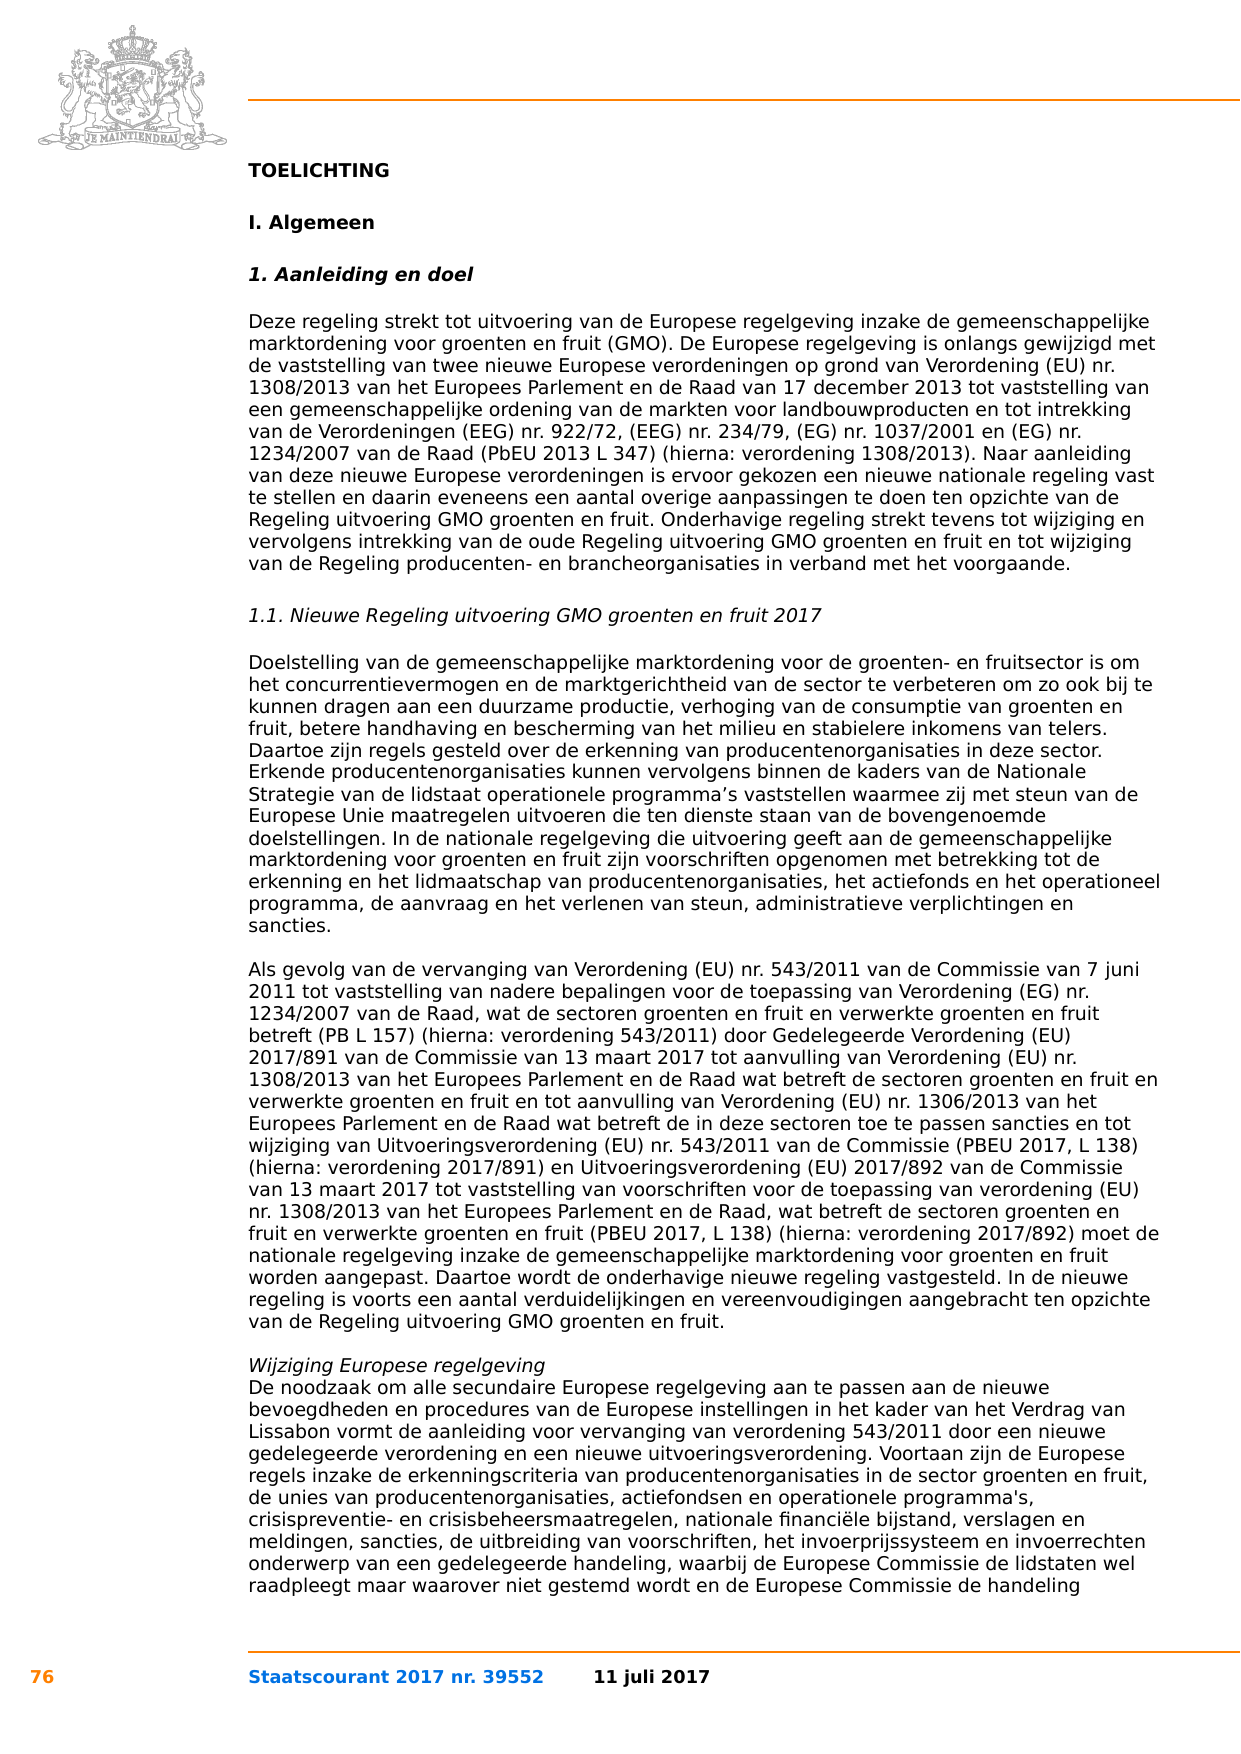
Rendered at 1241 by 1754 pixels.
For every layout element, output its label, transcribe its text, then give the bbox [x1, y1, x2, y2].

text Wijziging Europese regelgeving [248, 1355, 1163, 1377]
subtitle 1.1. Nieuwe Regeling uitvoering GMO groenten en fruit 2017 [248, 604, 1163, 627]
picture [38, 25, 227, 150]
subtitle TOELICHTING [248, 160, 1163, 182]
text Doelstelling van de gemeenschappelijke marktordening voor de groenten- en fruitsector is om het concurrentievermogen en de marktgerichtheid van de sector te verbeteren om zo ook bij te kunnen dragen aan een duurzame productie, verhoging van de consumptie van groenten en fruit, betere handhaving en bescherming van het milieu en stabielere inkomens van telers. Daartoe zijn regels gesteld over de erkenning van producentenorganisaties in deze sector. Erkende producentenorganisaties kunnen vervolgens binnen de kaders van de Nationale Strategie van de lidstaat operationele programma’s vaststellen waarmee zij met steun van de Europese Unie maatregelen uitvoeren die ten dienste staan van de bovengenoemde doelstellingen. In de nationale regelgeving die uitvoering geeft aan de gemeenschappelijke marktordening voor groenten en fruit zijn voorschriften opgenomen met betrekking tot de erkenning en het lidmaatschap van producentenorganisaties, het actiefonds en het operationeel programma, de aanvraag en het verlenen van steun, administratieve verplichtingen en sancties. [248, 652, 1163, 937]
text De noodzaak om alle secundaire Europese regelgeving aan te passen aan de nieuwe bevoegdheden en procedures van de Europese instellingen in het kader van het Verdrag van Lissabon vormt de aanleiding voor vervanging van verordening 543/2011 door een nieuwe gedelegeerde verordening en een nieuwe uitvoeringsverordening. Voortaan zijn de Europese regels inzake de erkenningscriteria van producentenorganisaties in de sector groenten en fruit, de unies van producentenorganisaties, actiefondsen en operationele programma's, crisispreventie- en crisisbeheersmaatregelen, nationale financiële bijstand, verslagen en meldingen, sancties, de uitbreiding van voorschriften, het invoerprijssysteem en invoerrechten onderwerp van een gedelegeerde handeling, waarbij de Europese Commissie de lidstaten wel raadpleegt maar waarover niet gestemd wordt en de Europese Commissie de handeling [248, 1377, 1163, 1596]
text Als gevolg van de vervanging van Verordening (EU) nr. 543/2011 van de Commissie van 7 juni 2011 tot vaststelling van nadere bepalingen voor de toepassing van Verordening (EG) nr. 1234/2007 van de Raad, wat de sectoren groenten en fruit en verwerkte groenten en fruit betreft (PB L 157) (hierna: verordening 543/2011) door Gedelegeerde Verordening (EU) 2017/891 van de Commissie van 13 maart 2017 tot aanvulling van Verordening (EU) nr. 1308/2013 van het Europees Parlement en de Raad wat betreft de sectoren groenten en fruit en verwerkte groenten en fruit en tot aanvulling van Verordening (EU) nr. 1306/2013 van het Europees Parlement en de Raad wat betreft de in deze sectoren toe te passen sancties en tot wijziging van Uitvoeringsverordening (EU) nr. 543/2011 van de Commissie (PBEU 2017, L 138) (hierna: verordening 2017/891) en Uitvoeringsverordening (EU) 2017/892 van de Commissie van 13 maart 2017 tot vaststelling van voorschriften voor de toepassing van verordening (EU) nr. 1308/2013 van het Europees Parlement en de Raad, wat betreft de sectoren groenten en fruit en verwerkte groenten en fruit (PBEU 2017, L 138) (hierna: verordening 2017/892) moet de nationale regelgeving inzake de gemeenschappelijke marktordening voor groenten en fruit worden aangepast. Daartoe wordt de onderhavige nieuwe regeling vastgesteld. In de nieuwe regeling is voorts een aantal verduidelijkingen en vereenvoudigingen aangebracht ten opzichte van de Regeling uitvoering GMO groenten en fruit. [248, 959, 1163, 1333]
text Deze regeling strekt tot uitvoering van de Europese regelgeving inzake de gemeenschappelijke marktordening voor groenten en fruit (GMO). De Europese regelgeving is onlangs gewijzigd met de vaststelling van twee nieuwe Europese verordeningen op grond van Verordening (EU) nr. 1308/2013 van het Europees Parlement en de Raad van 17 december 2013 tot vaststelling van een gemeenschappelijke ordening van de markten voor landbouwproducten en tot intrekking van de Verordeningen (EEG) nr. 922/72, (EEG) nr. 234/79, (EG) nr. 1037/2001 en (EG) nr. 1234/2007 van de Raad (PbEU 2013 L 347) (hierna: verordening 1308/2013). Naar aanleiding van deze nieuwe Europese verordeningen is ervoor gekozen een nieuwe nationale regeling vast te stellen en daarin eveneens een aantal overige aanpassingen te doen ten opzichte van de Regeling uitvoering GMO groenten en fruit. Onderhavige regeling strekt tevens tot wijziging en vervolgens intrekking van de oude Regeling uitvoering GMO groenten en fruit en tot wijziging van de Regeling producenten- en brancheorganisaties in verband met het voorgaande. [248, 311, 1163, 574]
subtitle I. Algemeen [248, 212, 1163, 234]
subtitle 1. Aanleiding en doel [248, 264, 1163, 286]
